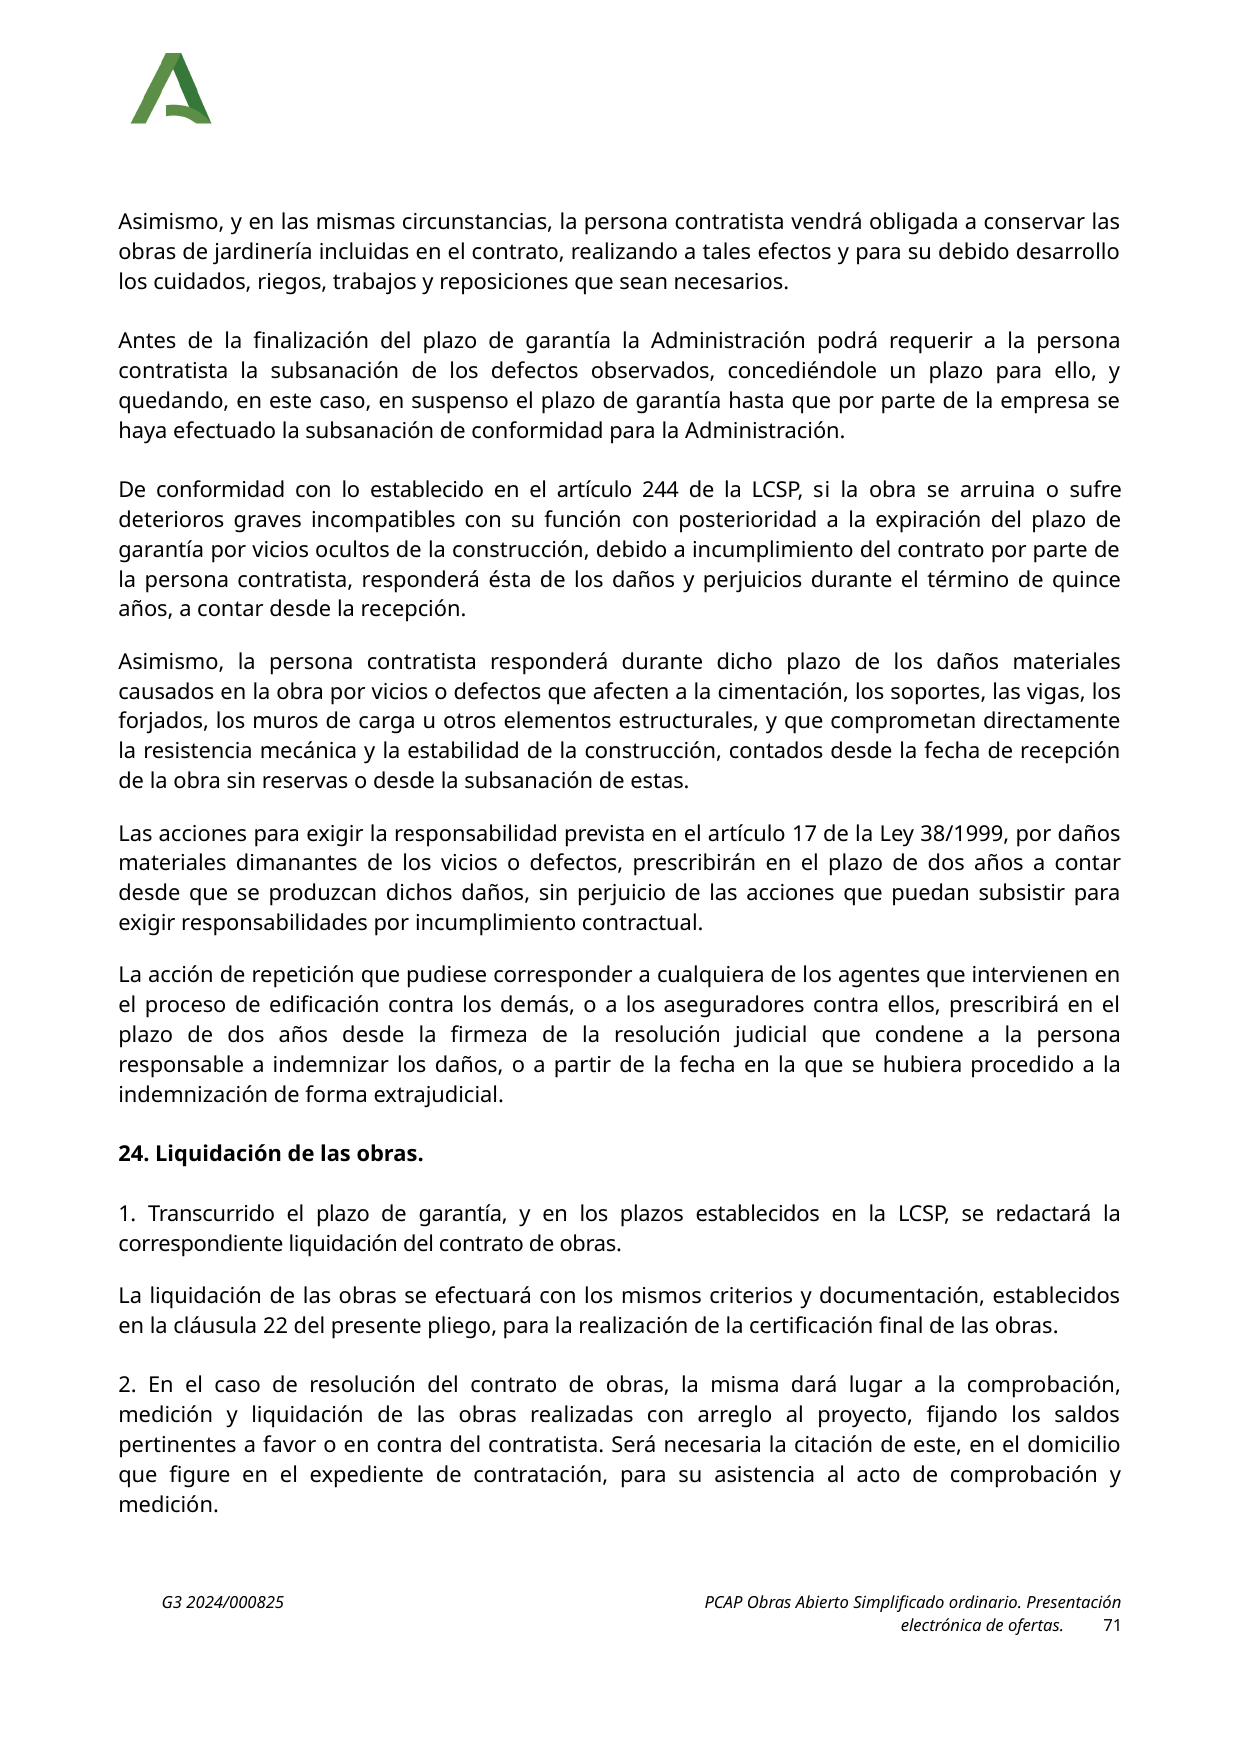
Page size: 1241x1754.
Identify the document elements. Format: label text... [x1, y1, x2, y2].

text La liquidación de las obras se efectuará con los mismos criterios y documentación, establecidos en la cláusula 22 del presente pliego, para la realización de la certificación final de las obras. [118, 1280, 1122, 1340]
text Antes de la finalización del plazo de garantía la Administración podrá requerir a la persona contratista la subsanación de los defectos observados, concediéndole un plazo para ello, y quedando, en este caso, en suspenso el plazo de garantía hasta que por parte de la empresa se haya efectuado la subsanación de conformidad para la Administración. [118, 325, 1122, 444]
text 1. Transcurrido el plazo de garantía, y en los plazos establecidos en la LCSP, se redactará la correspondiente liquidación del contrato de obras. [118, 1198, 1122, 1257]
text Las acciones para exigir la responsabilidad prevista en el artículo 17 de la Ley 38/1999, por daños materiales dimanantes de los vicios o defectos, prescribirán en el plazo de dos años a contar desde que se produzcan dichos daños, sin perjuicio de las acciones que puedan subsistir para exigir responsabilidades por incumplimiento contractual. [118, 818, 1122, 937]
text Asimismo, la persona contratista responderá durante dicho plazo de los daños materiales causados en la obra por vicios o defectos que afecten a la cimentación, los soportes, las vigas, los forjados, los muros de carga u otros elementos estructurales, y que comprometan directamente la resistencia mecánica y la estabilidad de la construcción, contados desde la fecha de recepción de la obra sin reservas o desde la subsanación de estas. [118, 646, 1122, 795]
text De conformidad con lo establecido en el artículo 244 de la LCSP, si la obra se arruina o sufre deterioros graves incompatibles con su función con posterioridad a la expiración del plazo de garantía por vicios ocultos de la construcción, debido a incumplimiento del contrato por parte de la persona contratista, responderá ésta de los daños y perjuicios durante el término de quince años, a contar desde la recepción. [118, 474, 1122, 623]
subtitle 24. Liquidación de las obras. [118, 1138, 1122, 1168]
text 2. En el caso de resolución del contrato de obras, la misma dará lugar a la comprobación, medición y liquidación de las obras realizadas con arreglo al proyecto, fijando los saldos pertinentes a favor o en contra del contratista. Será necesaria la citación de este, en el domicilio que figure en el expediente de contratación, para su asistencia al acto de comprobación y medición. [118, 1369, 1122, 1518]
picture [127, 48, 216, 128]
text Asimismo, y en las mismas circunstancias, la persona contratista vendrá obligada a conservar las obras de jardinería incluidas en el contrato, realizando a tales efectos y para su debido desarrollo los cuidados, riegos, trabajos y reposiciones que sean necesarios. [118, 206, 1122, 296]
text La acción de repetición que pudiese corresponder a cualquiera de los agentes que intervienen en el proceso de edificación contra los demás, o a los aseguradores contra ellos, prescribirá en el plazo de dos años desde la firmeza de la resolución judicial que condene a la persona responsable a indemnizar los daños, o a partir de la fecha en la que se hubiera procedido a la indemnización de forma extrajudicial. [118, 959, 1122, 1108]
